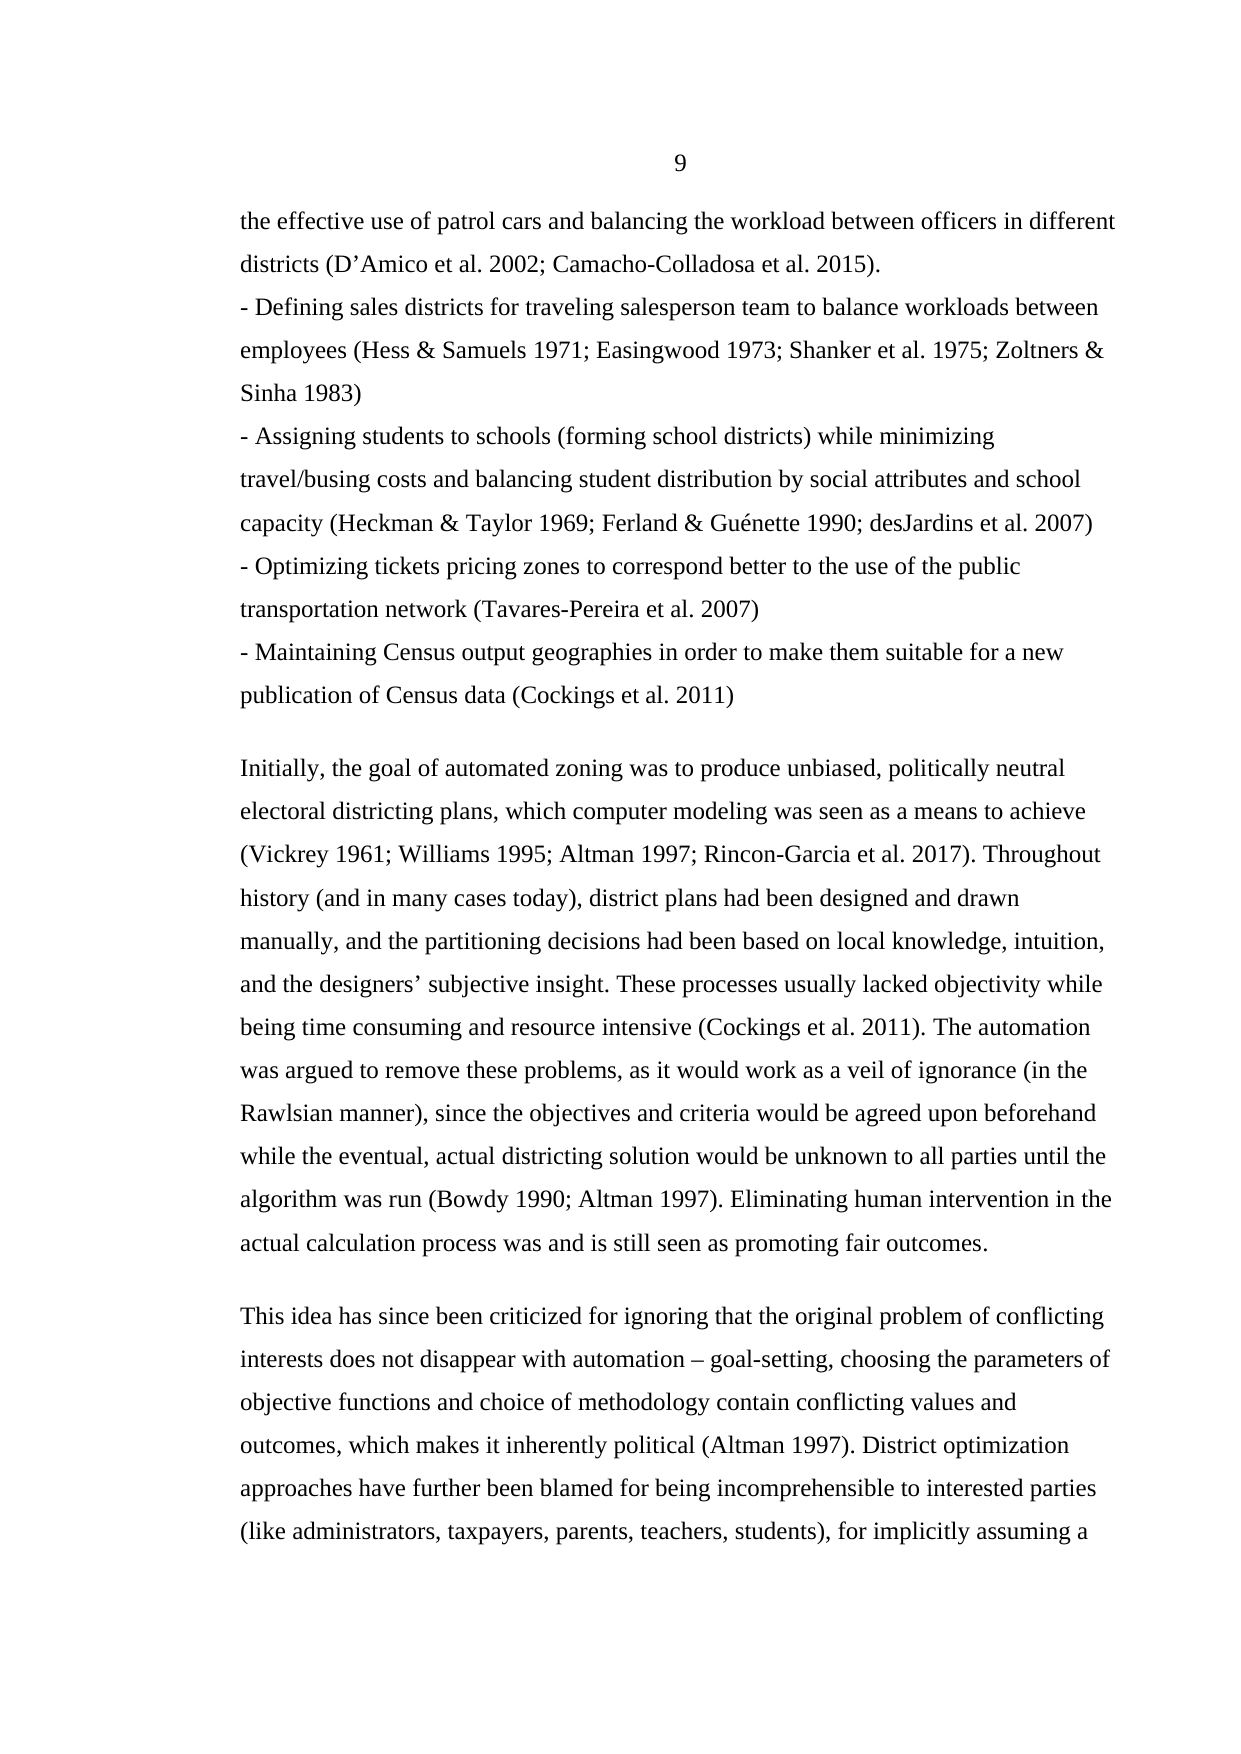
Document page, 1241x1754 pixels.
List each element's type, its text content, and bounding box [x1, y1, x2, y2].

text the effective use of patrol cars and balancing the workload between officers in different districts (D’Amico et al. 2002; Camacho-Colladosa et al. 2015). - Defining sales districts for traveling salesperson team to balance workloads between employees (Hess & Samuels 1971; Easingwood 1973; Shanker et al. 1975; Zoltners & Sinha 1983) - Assigning students to schools (forming school districts) while minimizing travel/busing costs and balancing student distribution by social attributes and school capacity (Heckman & Taylor 1969; Ferland & Guénette 1990; desJardins et al. 2007) - Optimizing tickets pricing zones to correspond better to the use of the public transportation network (Tavares-Pereira et al. 2007) - Maintaining Census output geographies in order to make them suitable for a new publication of Census data (Cockings et al. 2011) [240, 206, 1121, 709]
text Initially, the goal of automated zoning was to produce unbiased, politically neutral electoral districting plans, which computer modeling was seen as a means to achieve (Vickrey 1961; Williams 1995; Altman 1997; Rincon-Garcia et al. 2017). Throughout history (and in many cases today), district plans had been designed and drawn manually, and the partitioning decisions had been based on local knowledge, intuition, and the designers’ subjective insight. These processes usually lacked objectivity while being time consuming and resource intensive (Cockings et al. 2011). The automation was argued to remove these problems, as it would work as a veil of ignorance (in the Rawlsian manner), since the objectives and criteria would be agreed upon beforehand while the eventual, actual districting solution would be unknown to all parties until the algorithm was run (Bowdy 1990; Altman 1997). Eliminating human intervention in the actual calculation process was and is still seen as promoting fair outcomes. [240, 753, 1121, 1256]
text This idea has since been criticized for ignoring that the original problem of conflicting interests does not disappear with automation – goal-setting, choosing the parameters of objective functions and choice of methodology contain conflicting values and outcomes, which makes it inherently political (Altman 1997). District optimization approaches have further been blamed for being incomprehensible to interested parties (like administrators, taxpayers, parents, teachers, students), for implicitly assuming a [240, 1301, 1121, 1545]
